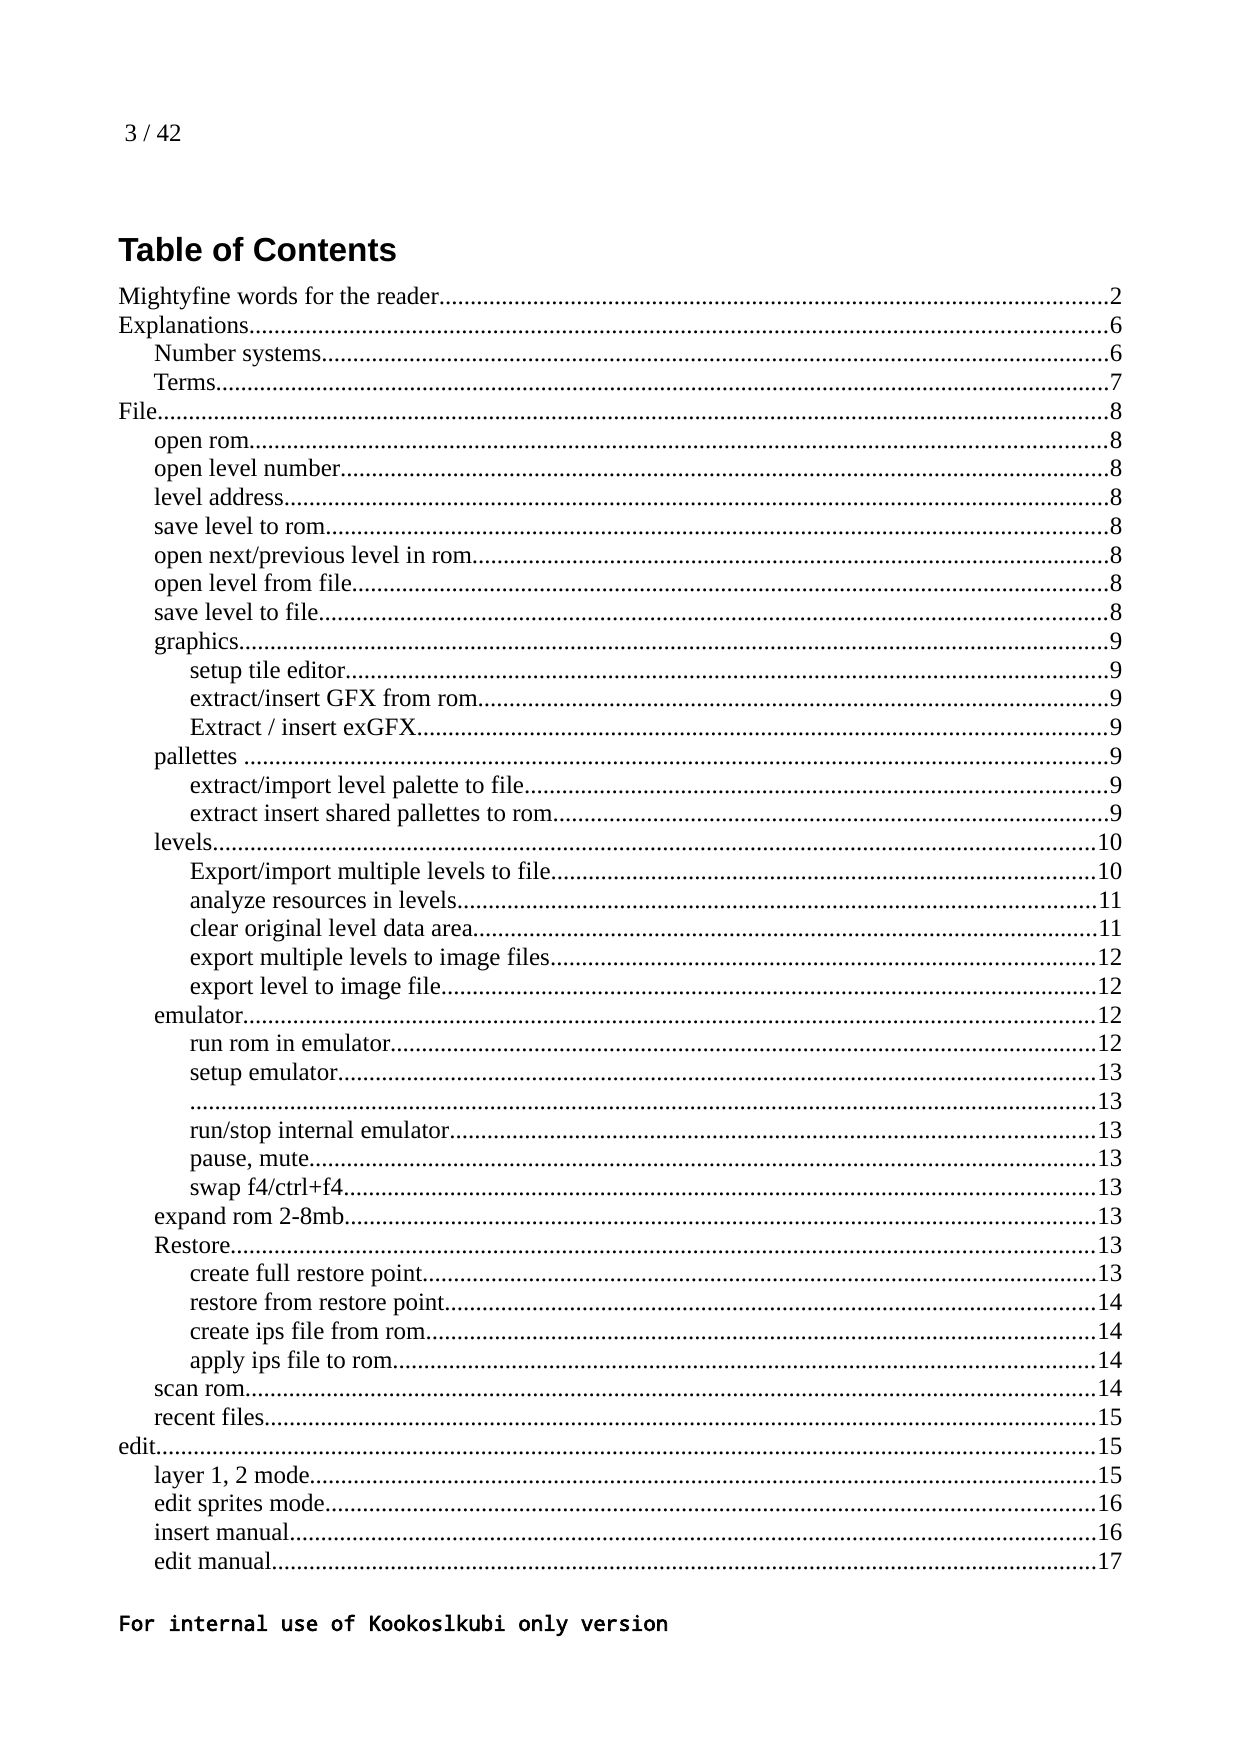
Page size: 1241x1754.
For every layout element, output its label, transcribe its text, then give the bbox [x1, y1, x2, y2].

text scan rom 14 [148, 1373, 1122, 1402]
text expand rom 2-8mb 13 [148, 1201, 1122, 1230]
text pallettes 9 [148, 741, 1122, 770]
text restore from restore point 14 [177, 1287, 1122, 1316]
text open rom 8 [148, 425, 1122, 453]
text save level to rom 8 [148, 511, 1122, 540]
text open level from file 8 [148, 568, 1122, 597]
text run rom in emulator 12 [177, 1028, 1122, 1057]
text run/stop internal emulator 13 [177, 1115, 1122, 1143]
text create full restore point 13 [177, 1258, 1122, 1287]
text Export/import multiple levels to file 10 [177, 856, 1122, 885]
text save level to file 8 [148, 597, 1122, 626]
text extract/insert GFX from rom 9 [177, 683, 1122, 712]
text layer 1, 2 mode 15 [148, 1460, 1122, 1488]
text recent files 15 [148, 1402, 1122, 1431]
text open next/previous level in rom 8 [148, 540, 1122, 568]
text emulator 12 [148, 1000, 1122, 1028]
subtitle Table of Contents [118, 230, 1122, 268]
text levels 10 [148, 827, 1122, 856]
text extract insert shared pallettes to rom 9 [177, 798, 1122, 827]
text create ips file from rom 14 [177, 1316, 1122, 1345]
text Mightyfine words for the reader 2 [118, 281, 1122, 310]
text Terms 7 [148, 367, 1122, 396]
text File 8 [118, 396, 1122, 425]
text extract/import level palette to file 9 [177, 770, 1122, 798]
text Extract / insert exGFX 9 [177, 712, 1122, 741]
text setup emulator 13 [177, 1057, 1122, 1086]
text export multiple levels to image files 12 [177, 942, 1122, 971]
text 13 [177, 1086, 1122, 1115]
text open level number 8 [148, 453, 1122, 482]
text graphics 9 [148, 626, 1122, 655]
text level address 8 [148, 482, 1122, 511]
text edit manual 17 [148, 1546, 1122, 1575]
text Explanations 6 [118, 310, 1122, 338]
text Restore 13 [148, 1230, 1122, 1258]
text edit 15 [118, 1431, 1122, 1460]
text insert manual 16 [148, 1517, 1122, 1546]
text Number systems 6 [148, 338, 1122, 367]
text clear original level data area 11 [177, 913, 1122, 942]
text export level to image file 12 [177, 971, 1122, 1000]
text pause, mute 13 [177, 1143, 1122, 1172]
text apply ips file to rom 14 [177, 1345, 1122, 1373]
text swap f4/ctrl+f4 13 [177, 1172, 1122, 1201]
text analyze resources in levels 11 [177, 885, 1122, 913]
text setup tile editor 9 [177, 655, 1122, 683]
text edit sprites mode 16 [148, 1488, 1122, 1517]
